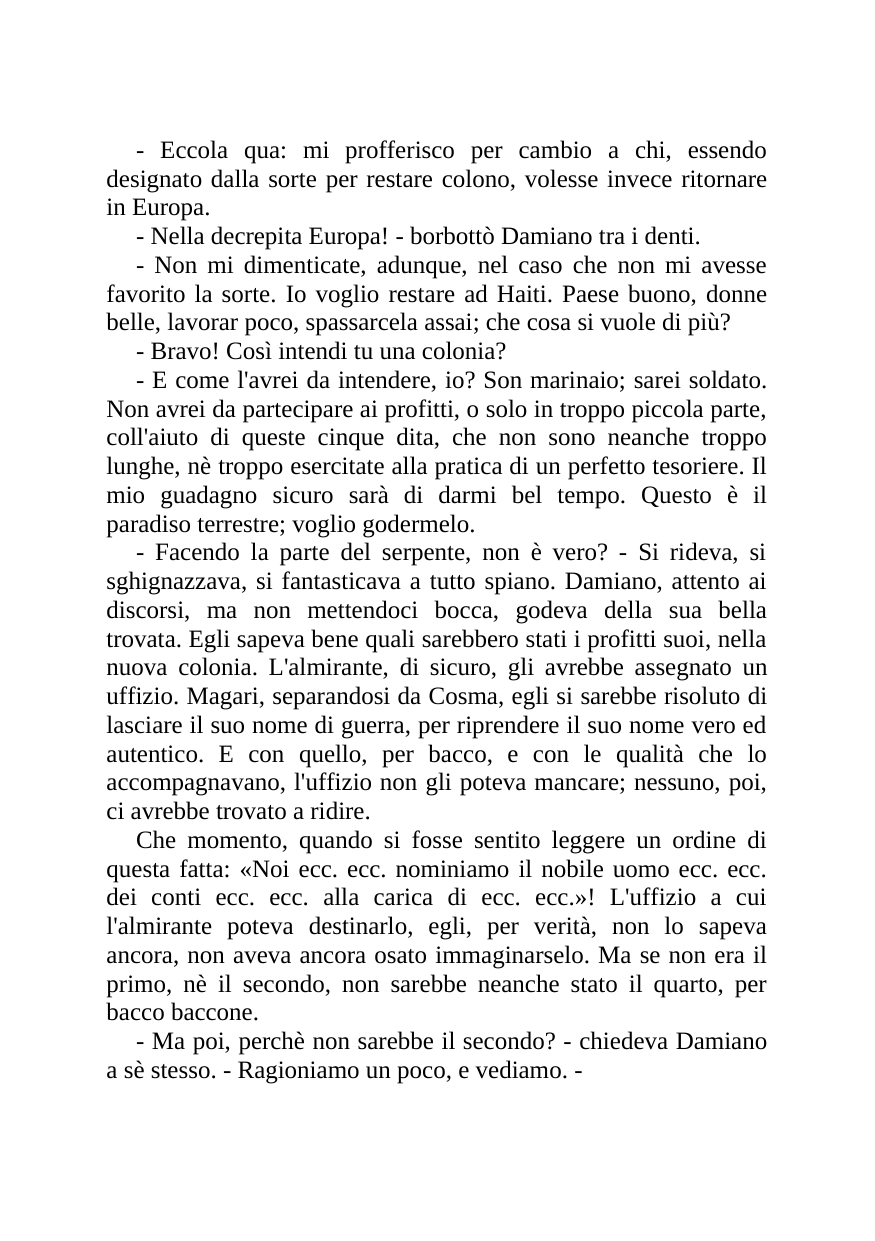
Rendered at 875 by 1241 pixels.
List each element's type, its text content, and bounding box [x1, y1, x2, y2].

text - E come l'avrei da intendere, io? Son marinaio; sarei soldato. Non avrei da partecipare ai profitti, o solo in troppo piccola parte, coll'aiuto di queste cinque dita, che non sono neanche troppo lunghe, nè troppo esercitate alla pratica di un perfetto tesoriere. Il mio guadagno sicuro sarà di darmi bel tempo. Questo è il paradiso terrestre; voglio godermelo. [106, 365, 768, 537]
text - Bravo! Così intendi tu una colonia? [106, 336, 768, 365]
text - Ma poi, perchè non sarebbe il secondo? - chiedeva Damiano a sè stesso. - Ragioniamo un poco, e vediamo. - [106, 1026, 768, 1084]
text - Non mi dimenticate, adunque, nel caso che non mi avesse favorito la sorte. Io voglio restare ad Haiti. Paese buono, donne belle, lavorar poco, spassarcela assai; che cosa si vuole di più? [106, 250, 768, 336]
text - Eccola qua: mi profferisco per cambio a chi, essendo designato dalla sorte per restare colono, volesse invece ritornare in Europa. [106, 135, 768, 221]
text - Nella decrepita Europa! - borbottò Damiano tra i denti. [106, 221, 768, 250]
text - Facendo la parte del serpente, non è vero? - Si rideva, si sghignazzava, si fantasticava a tutto spiano. Damiano, attento ai discorsi, ma non mettendoci bocca, godeva della sua bella trovata. Egli sapeva bene quali sarebbero stati i profitti suoi, nella nuova colonia. L'almirante, di sicuro, gli avrebbe assegnato un uffizio. Magari, separandosi da Cosma, egli si sarebbe risoluto di lasciare il suo nome di guerra, per riprendere il suo nome vero ed autentico. E con quello, per bacco, e con le qualità che lo accompagnavano, l'uffizio non gli poteva mancare; nessuno, poi, ci avrebbe trovato a ridire. [106, 537, 768, 825]
text Che momento, quando si fosse sentito leggere un ordine di questa fatta: «Noi ecc. ecc. nominiamo il nobile uomo ecc. ecc. dei conti ecc. ecc. alla carica di ecc. ecc.»! L'uffizio a cui l'almirante poteva destinarlo, egli, per verità, non lo sapeva ancora, non aveva ancora osato immaginarselo. Ma se non era il primo, nè il secondo, non sarebbe neanche stato il quarto, per bacco baccone. [106, 825, 768, 1026]
